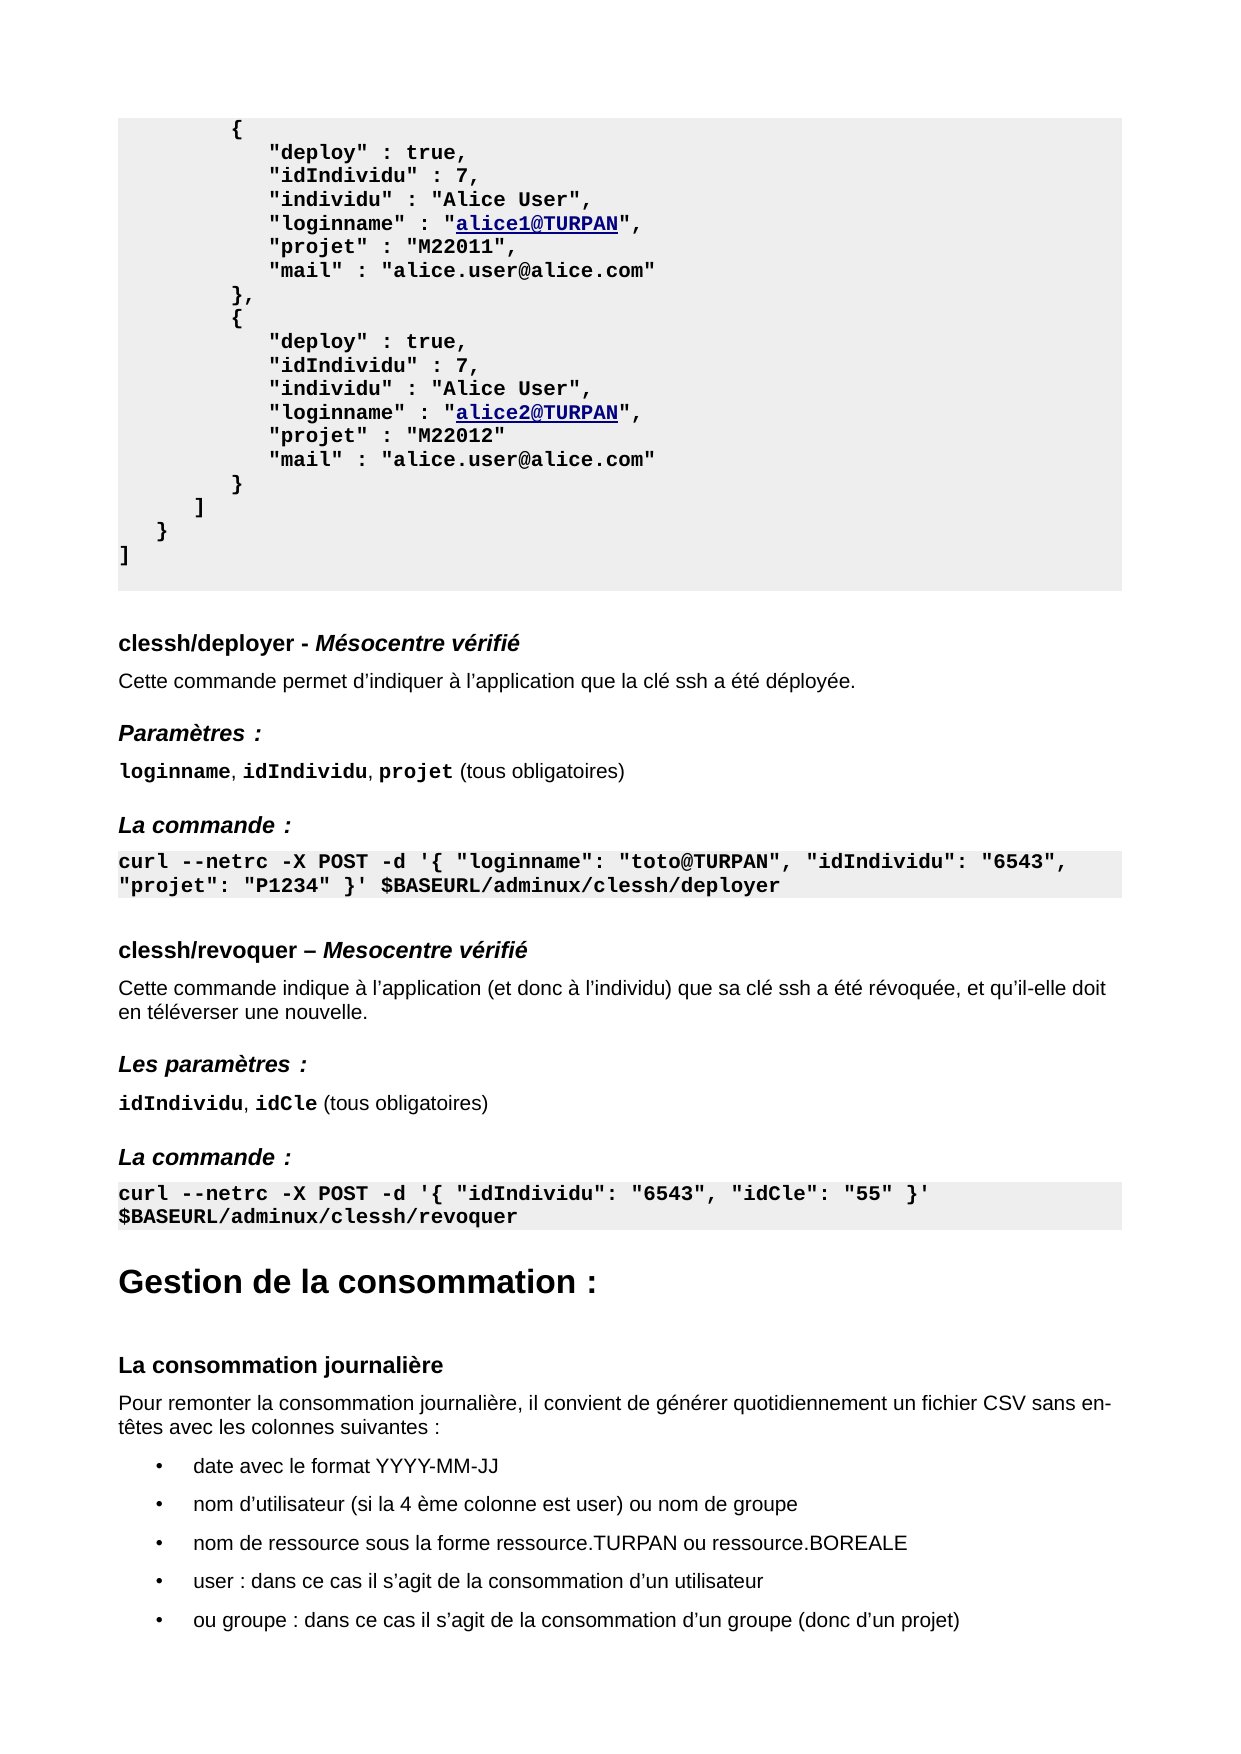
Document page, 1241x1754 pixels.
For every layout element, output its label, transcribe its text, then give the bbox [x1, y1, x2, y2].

text Cette commande permet d’indiquer à l’application que la clé ssh a été déployée. [118, 669, 1122, 693]
text "deploy" : true, [118, 142, 1122, 165]
list date avec le format YYYY-MM-JJ [156, 1453, 1122, 1477]
subtitle clessh/deployer - Mésocentre vérifié [118, 629, 1122, 656]
list nom d’utilisateur (si la 4 ème colonne est user) ou nom de groupe [156, 1492, 1122, 1516]
text "projet" : "M22012" [118, 426, 1122, 449]
text "loginname" : "alice1@TURPAN", [118, 213, 1122, 236]
text "idIndividu" : 7, [118, 165, 1122, 189]
list nom de ressource sous la forme ressource.TURPAN ou ressource.BOREALE [156, 1531, 1122, 1555]
subtitle Gestion de la consommation : [118, 1262, 1122, 1301]
list ou groupe : dans ce cas il s’agit de la consommation d’un groupe (donc d’un projet) [156, 1608, 1122, 1632]
subtitle Paramètres : [118, 720, 1122, 746]
text "projet" : "M22011", [118, 236, 1122, 260]
text }, [118, 284, 1122, 307]
subtitle clessh/revoquer – Mesocentre vérifié [118, 937, 1122, 964]
subtitle La consommation journalière [118, 1352, 1122, 1378]
text loginname, idIndividu, projet (tous obligatoires) [118, 759, 1122, 785]
text "loginname" : "alice2@TURPAN", [118, 402, 1122, 426]
text curl --netrc -X POST -d '{ "loginname": "toto@TURPAN", "idIndividu": "6543", "projet": "P1234" }' $BASEURL/adminux/clessh/deployer [118, 851, 1122, 898]
text idIndividu, idCle (tous obligatoires) [118, 1090, 1122, 1116]
text ] [118, 496, 1122, 520]
list user : dans ce cas il s’agit de la consommation d’un utilisateur [156, 1569, 1122, 1593]
text "deploy" : true, [118, 331, 1122, 354]
text { [118, 307, 1122, 331]
text ] [118, 544, 1122, 567]
text "idIndividu" : 7, [118, 354, 1122, 378]
text "individu" : "Alice User", [118, 189, 1122, 213]
text Pour remonter la consommation journalière, il convient de générer quotidiennement un fichier CSV sans en-têtes avec les colonnes suivantes : [118, 1391, 1122, 1439]
text curl --netrc -X POST -d '{ "idIndividu": "6543", "idCle": "55" }' $BASEURL/adminux/clessh/revoquer [118, 1182, 1122, 1230]
text { [118, 118, 1122, 142]
subtitle La commande : [118, 1143, 1122, 1170]
text } [118, 473, 1122, 496]
text "individu" : "Alice User", [118, 378, 1122, 402]
text } [118, 520, 1122, 544]
text "mail" : "alice.user@alice.com" [118, 260, 1122, 284]
subtitle Les paramètres : [118, 1051, 1122, 1078]
subtitle La commande : [118, 812, 1122, 839]
text "mail" : "alice.user@alice.com" [118, 449, 1122, 473]
text Cette commande indique à l’application (et donc à l’individu) que sa clé ssh a été révoquée, et qu’il-elle doit en téléverser une nouvelle. [118, 976, 1122, 1024]
